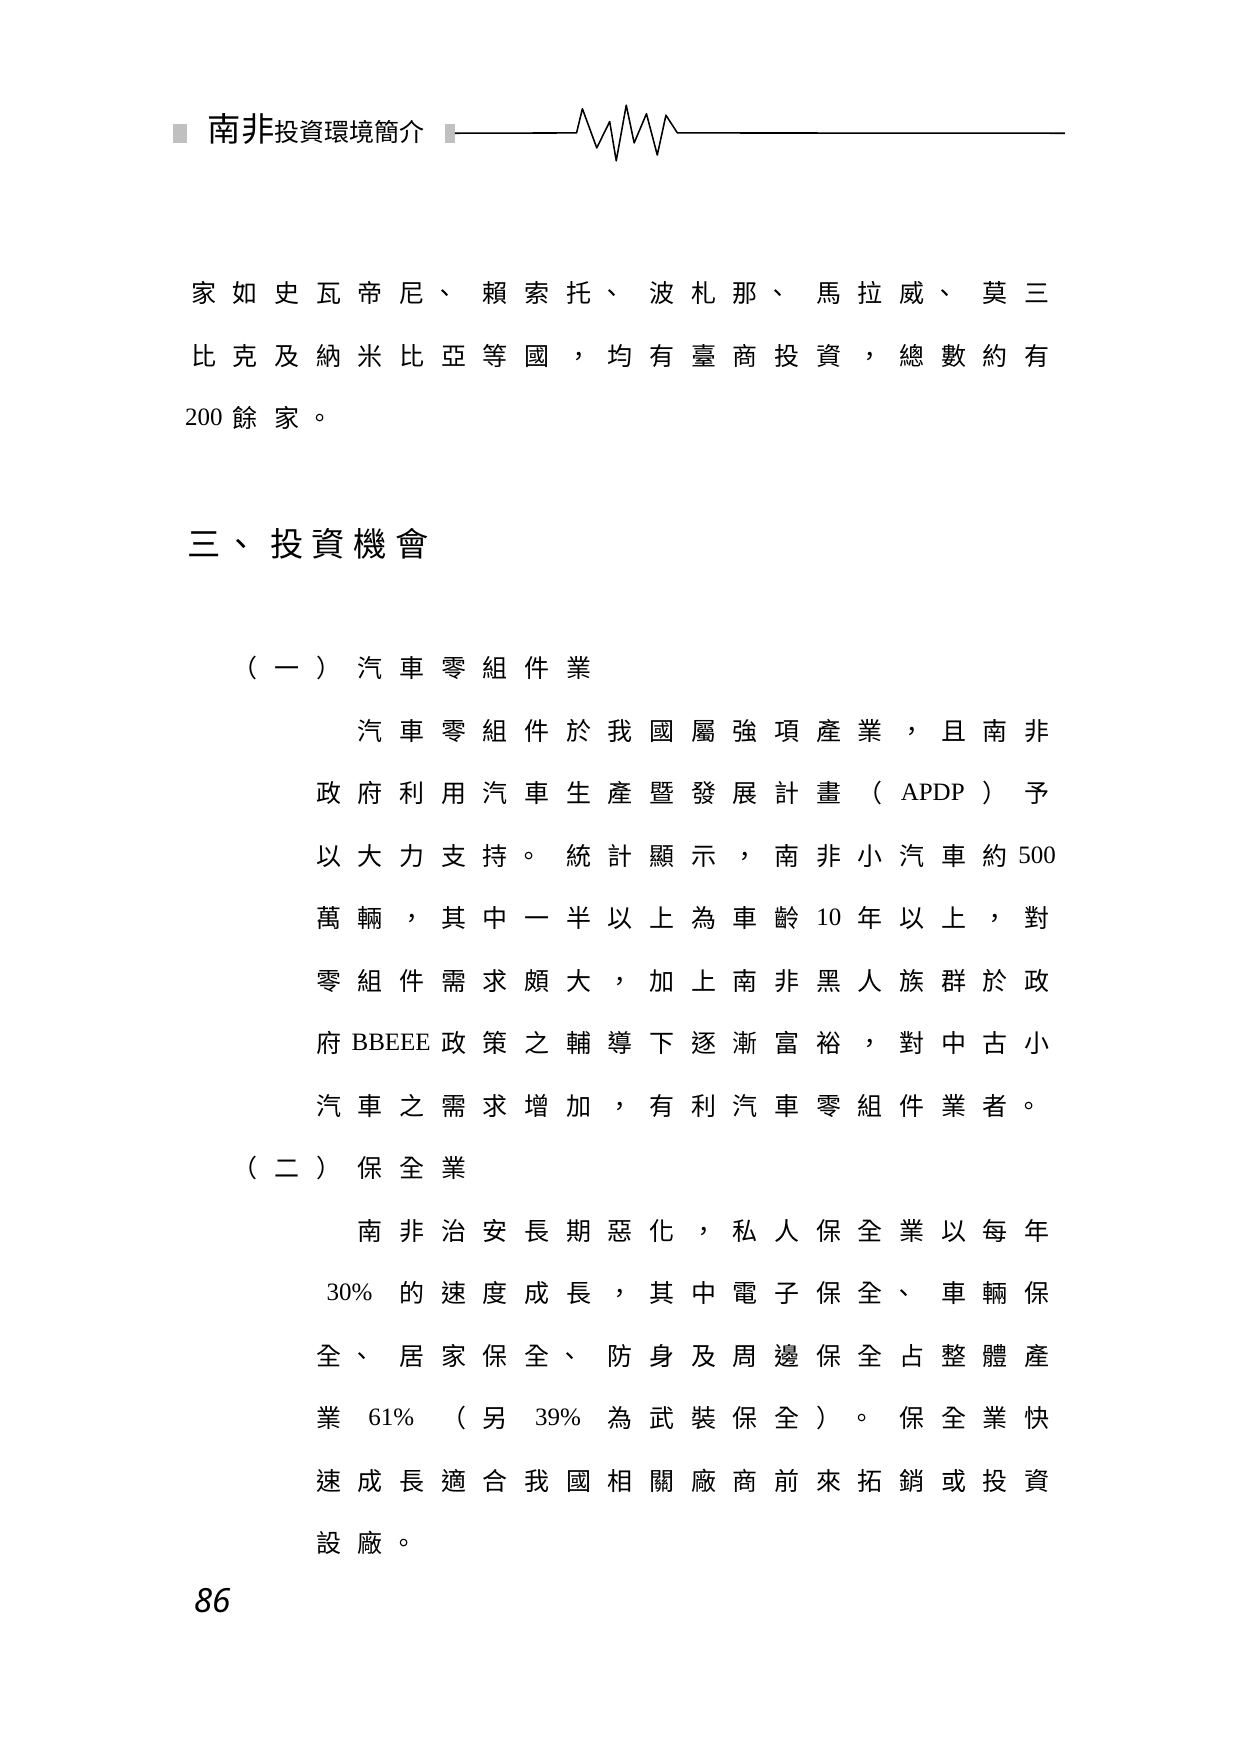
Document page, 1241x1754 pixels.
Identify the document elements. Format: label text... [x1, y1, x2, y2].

text 家如史瓦帝尼、賴索托、波札那、馬拉威、莫三比克及納米比亞等國，均有臺商投資，總數約有200餘家。 [183, 250, 1058, 438]
text （二）保全業 [207, 1125, 1058, 1188]
text 汽車零組件於我國屬強項產業，且南非政府利用汽車生產暨發展計畫（APDP）予以大力支持。統計顯示，南非小汽車約500萬輛，其中一半以上為車齡10年以上，對零組件需求頗大，加上南非黑人族群於政府BBEEE政策之輔導下逐漸富裕，對中古小汽車之需求增加，有利汽車零組件業者。 [281, 688, 1058, 1125]
text （一）汽車零組件業 [207, 625, 1058, 688]
text 三、投資機會 [183, 500, 1058, 563]
text 南非治安長期惡化，私人保全業以每年30%的速度成長，其中電子保全、車輛保全、居家保全、防身及周邊保全占整體產業61%（另39%為武裝保全）。保全業快速成長適合我國相關廠商前來拓銷或投資設廠。 [281, 1188, 1058, 1563]
